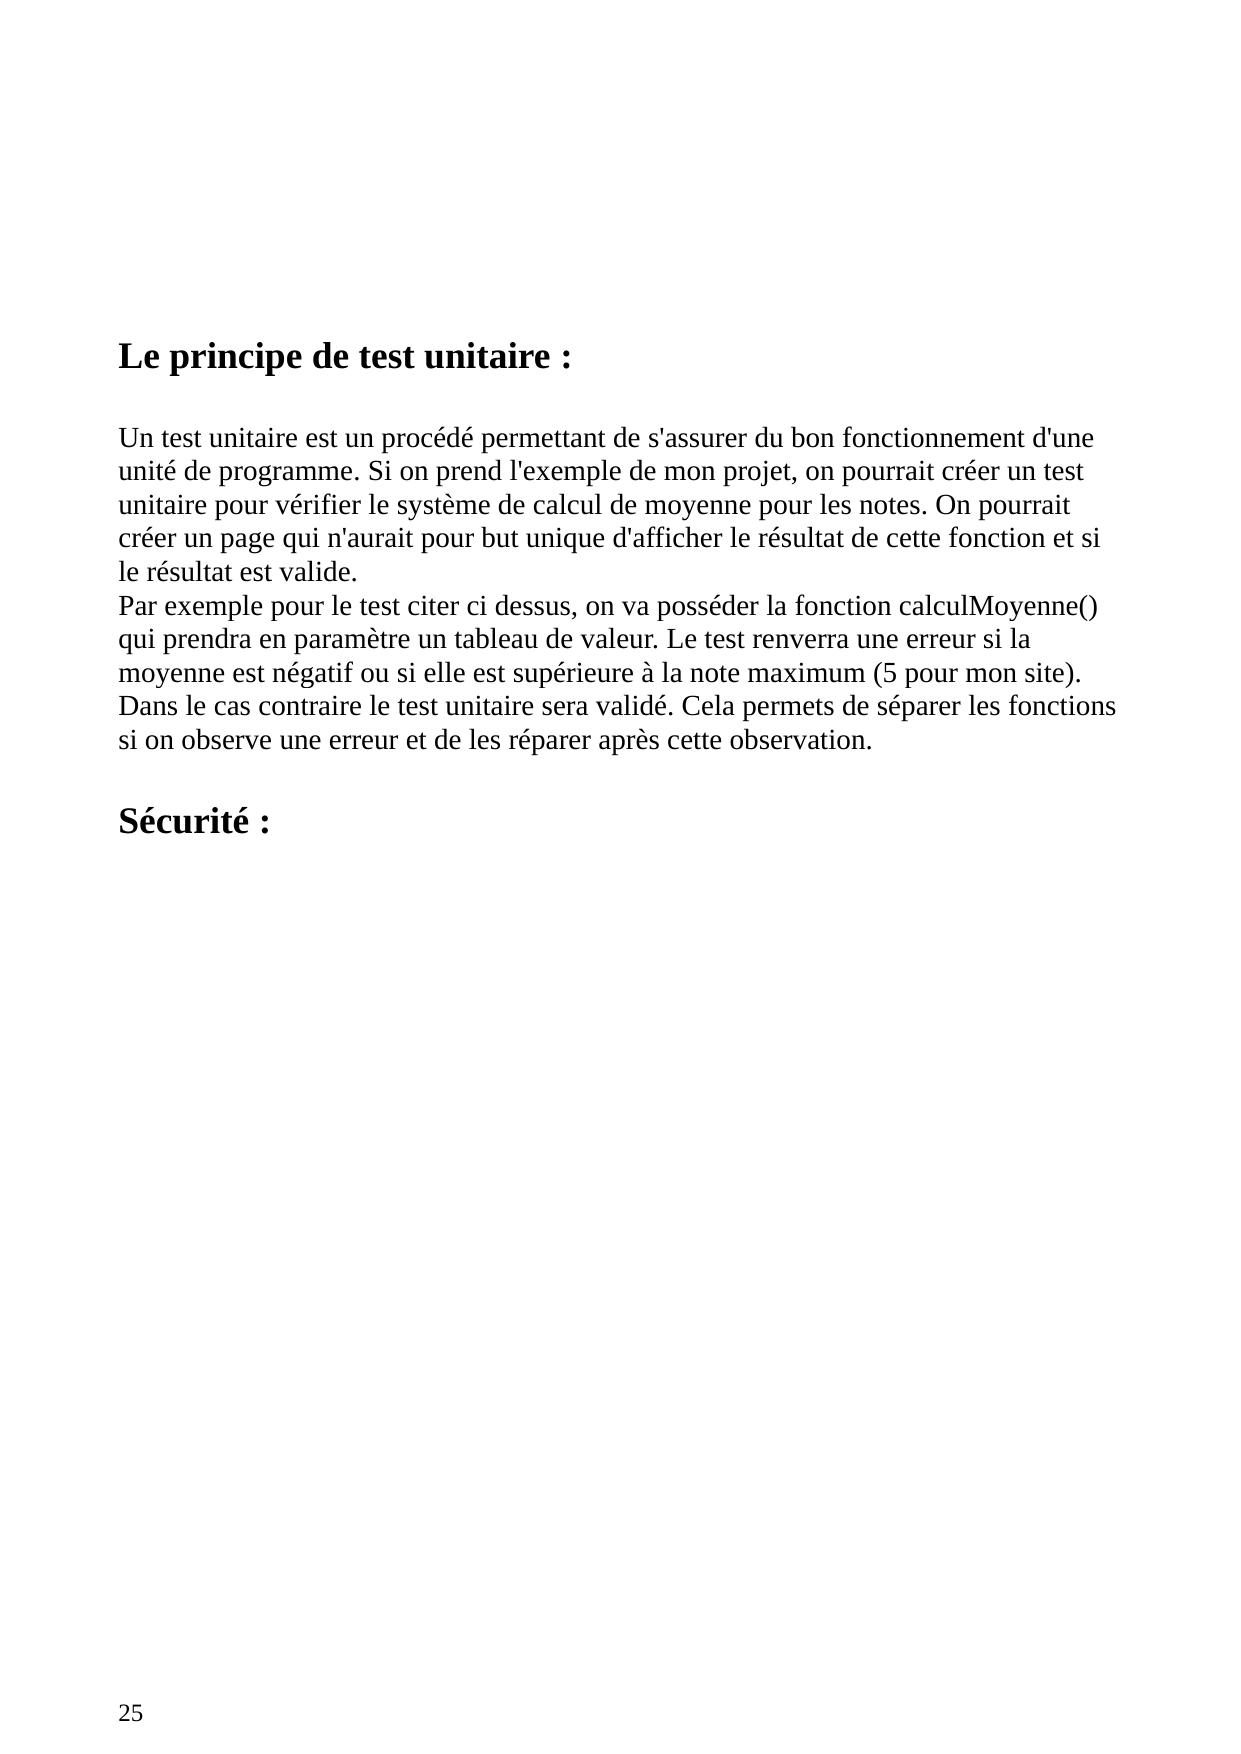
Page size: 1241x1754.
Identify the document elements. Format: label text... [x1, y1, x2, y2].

text Sécurité : [118, 798, 1122, 842]
text Le principe de test unitaire : [118, 334, 1122, 377]
text Un test unitaire est un procédé permettant de s'assurer du bon fonctionnement d'une unité de programme. Si on prend l'exemple de mon projet, on pourrait créer un test unitaire pour vérifier le système de calcul de moyenne pour les notes. On pourrait créer un page qui n'aurait pour but unique d'afficher le résultat de cette fonction et si le résultat est valide. [118, 420, 1122, 588]
text Par exemple pour le test citer ci dessus, on va posséder la fonction calculMoyenne() qui prendra en paramètre un tableau de valeur. Le test renverra une erreur si la moyenne est négatif ou si elle est supérieure à la note maximum (5 pour mon site). Dans le cas contraire le test unitaire sera validé. Cela permets de séparer les fonctions si on observe une erreur et de les réparer après cette observation. [118, 588, 1122, 755]
